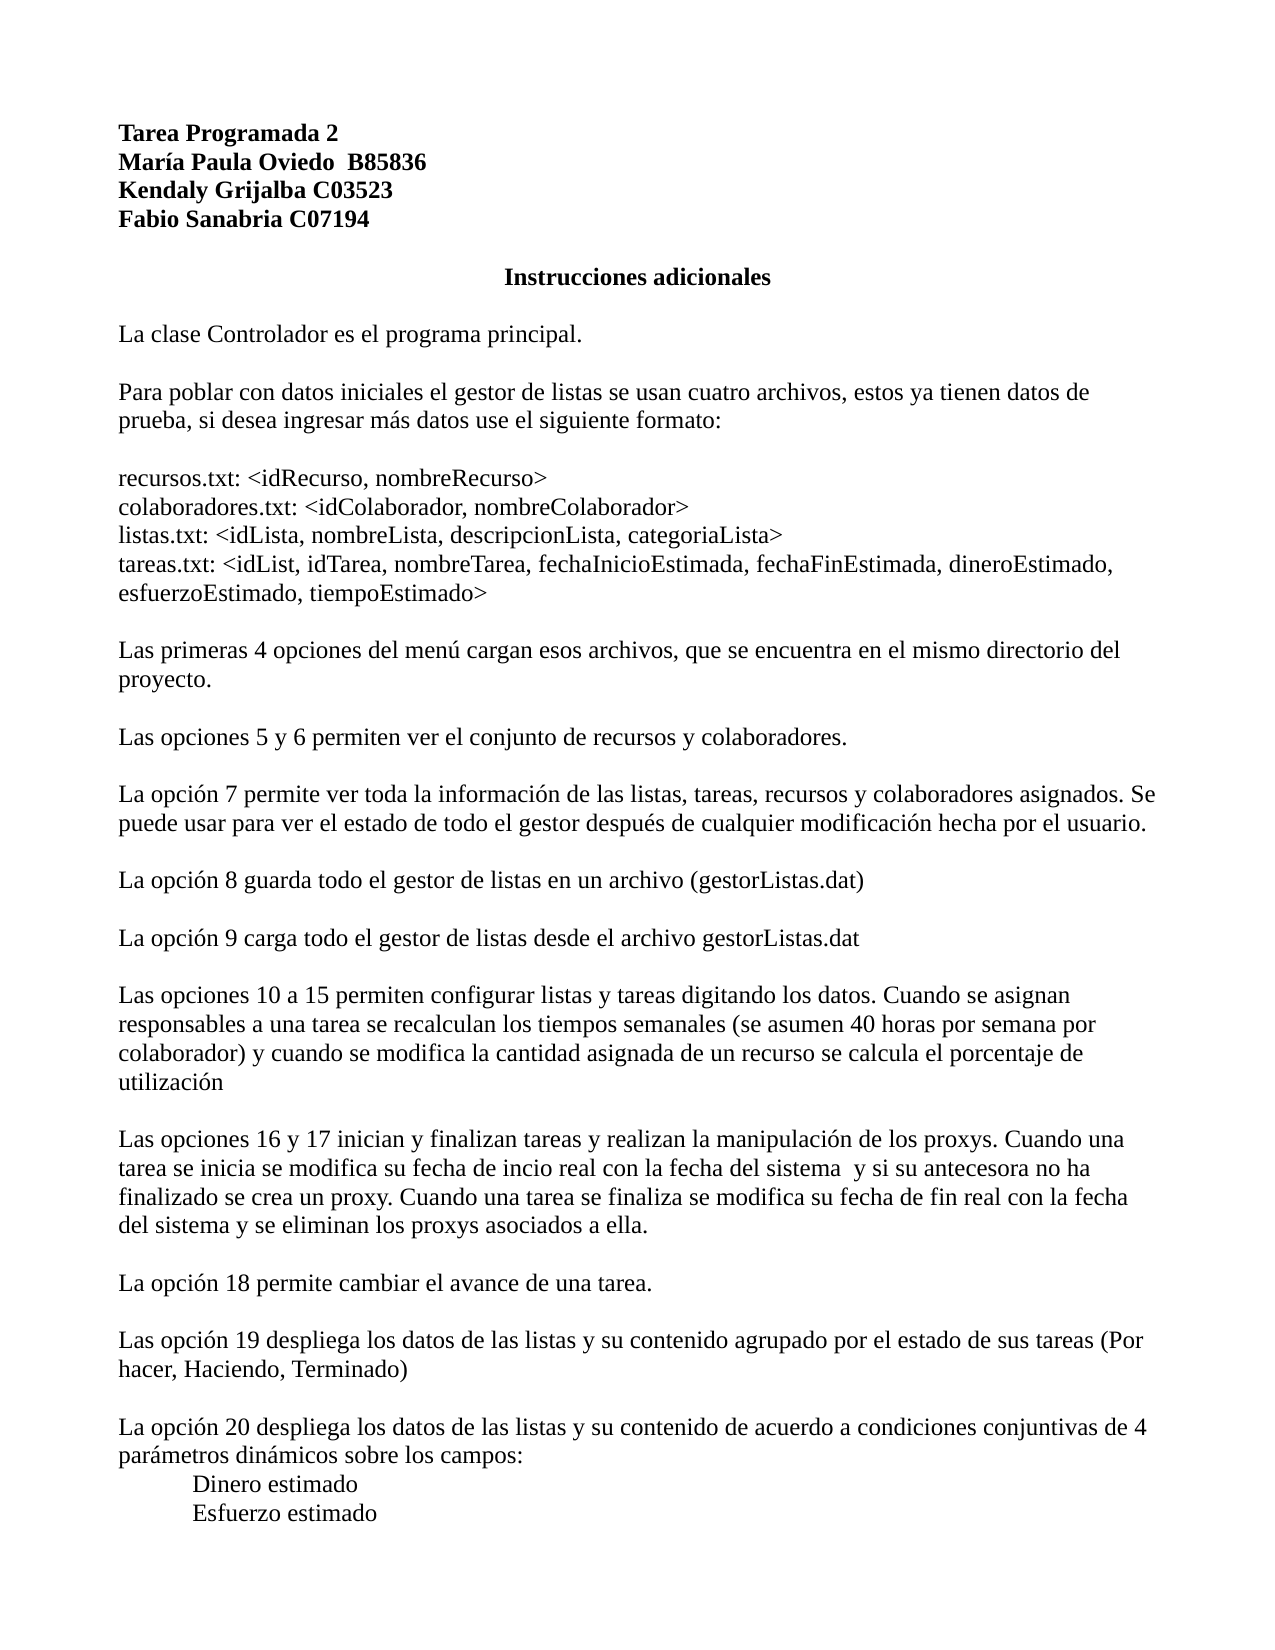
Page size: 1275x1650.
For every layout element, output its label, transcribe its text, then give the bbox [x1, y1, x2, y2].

text Las opciones 5 y 6 permiten ver el conjunto de recursos y colaboradores. [118, 722, 1157, 751]
text María Paula Oviedo B85836 [118, 147, 1157, 176]
text La opción 18 permite cambiar el avance de una tarea. [118, 1268, 1157, 1297]
text Las opción 19 despliega los datos de las listas y su contenido agrupado por el estado de sus tareas (Por hacer, Haciendo, Terminado) [118, 1326, 1157, 1383]
text La opción 20 despliega los datos de las listas y su contenido de acuerdo a condiciones conjuntivas de 4 parámetros dinámicos sobre los campos: [118, 1412, 1157, 1469]
text Fabio Sanabria C07194 [118, 204, 1157, 233]
text recursos.txt: <idRecurso, nombreRecurso> [118, 463, 1157, 492]
text Las primeras 4 opciones del menú cargan esos archivos, que se encuentra en el mismo directorio del proyecto. [118, 636, 1157, 693]
text colaboradores.txt: <idColaborador, nombreColaborador> [118, 492, 1157, 521]
text Tarea Programada 2 [118, 118, 1157, 147]
text Dinero estimado [118, 1469, 1157, 1498]
text La opción 8 guarda todo el gestor de listas en un archivo (gestorListas.dat) [118, 866, 1157, 894]
text La opción 7 permite ver toda la información de las listas, tareas, recursos y colaboradores asignados. Se puede usar para ver el estado de todo el gestor después de cualquier modificación hecha por el usuario. [118, 779, 1157, 837]
text La opción 9 carga todo el gestor de listas desde el archivo gestorListas.dat [118, 923, 1157, 952]
text tareas.txt: <idList, idTarea, nombreTarea, fechaInicioEstimada, fechaFinEstimada, dineroEstimado, esfuerzoEstimado, tiempoEstimado> [118, 549, 1157, 607]
text Las opciones 10 a 15 permiten configurar listas y tareas digitando los datos. Cuando se asignan responsables a una tarea se recalculan los tiempos semanales (se asumen 40 horas por semana por colaborador) y cuando se modifica la cantidad asignada de un recurso se calcula el porcentaje de utilización [118, 981, 1157, 1096]
text listas.txt: <idLista, nombreLista, descripcionLista, categoriaLista> [118, 521, 1157, 549]
text Para poblar con datos iniciales el gestor de listas se usan cuatro archivos, estos ya tienen datos de prueba, si desea ingresar más datos use el siguiente formato: [118, 377, 1157, 434]
text Kendaly Grijalba C03523 [118, 176, 1157, 204]
text Esfuerzo estimado [118, 1498, 1157, 1527]
text Instrucciones adicionales [118, 262, 1157, 291]
text Las opciones 16 y 17 inician y finalizan tareas y realizan la manipulación de los proxys. Cuando una tarea se inicia se modifica su fecha de incio real con la fecha del sistema y si su antecesora no ha finalizado se crea un proxy. Cuando una tarea se finaliza se modifica su fecha de fin real con la fecha del sistema y se eliminan los proxys asociados a ella. [118, 1124, 1157, 1239]
text La clase Controlador es el programa principal. [118, 319, 1157, 348]
